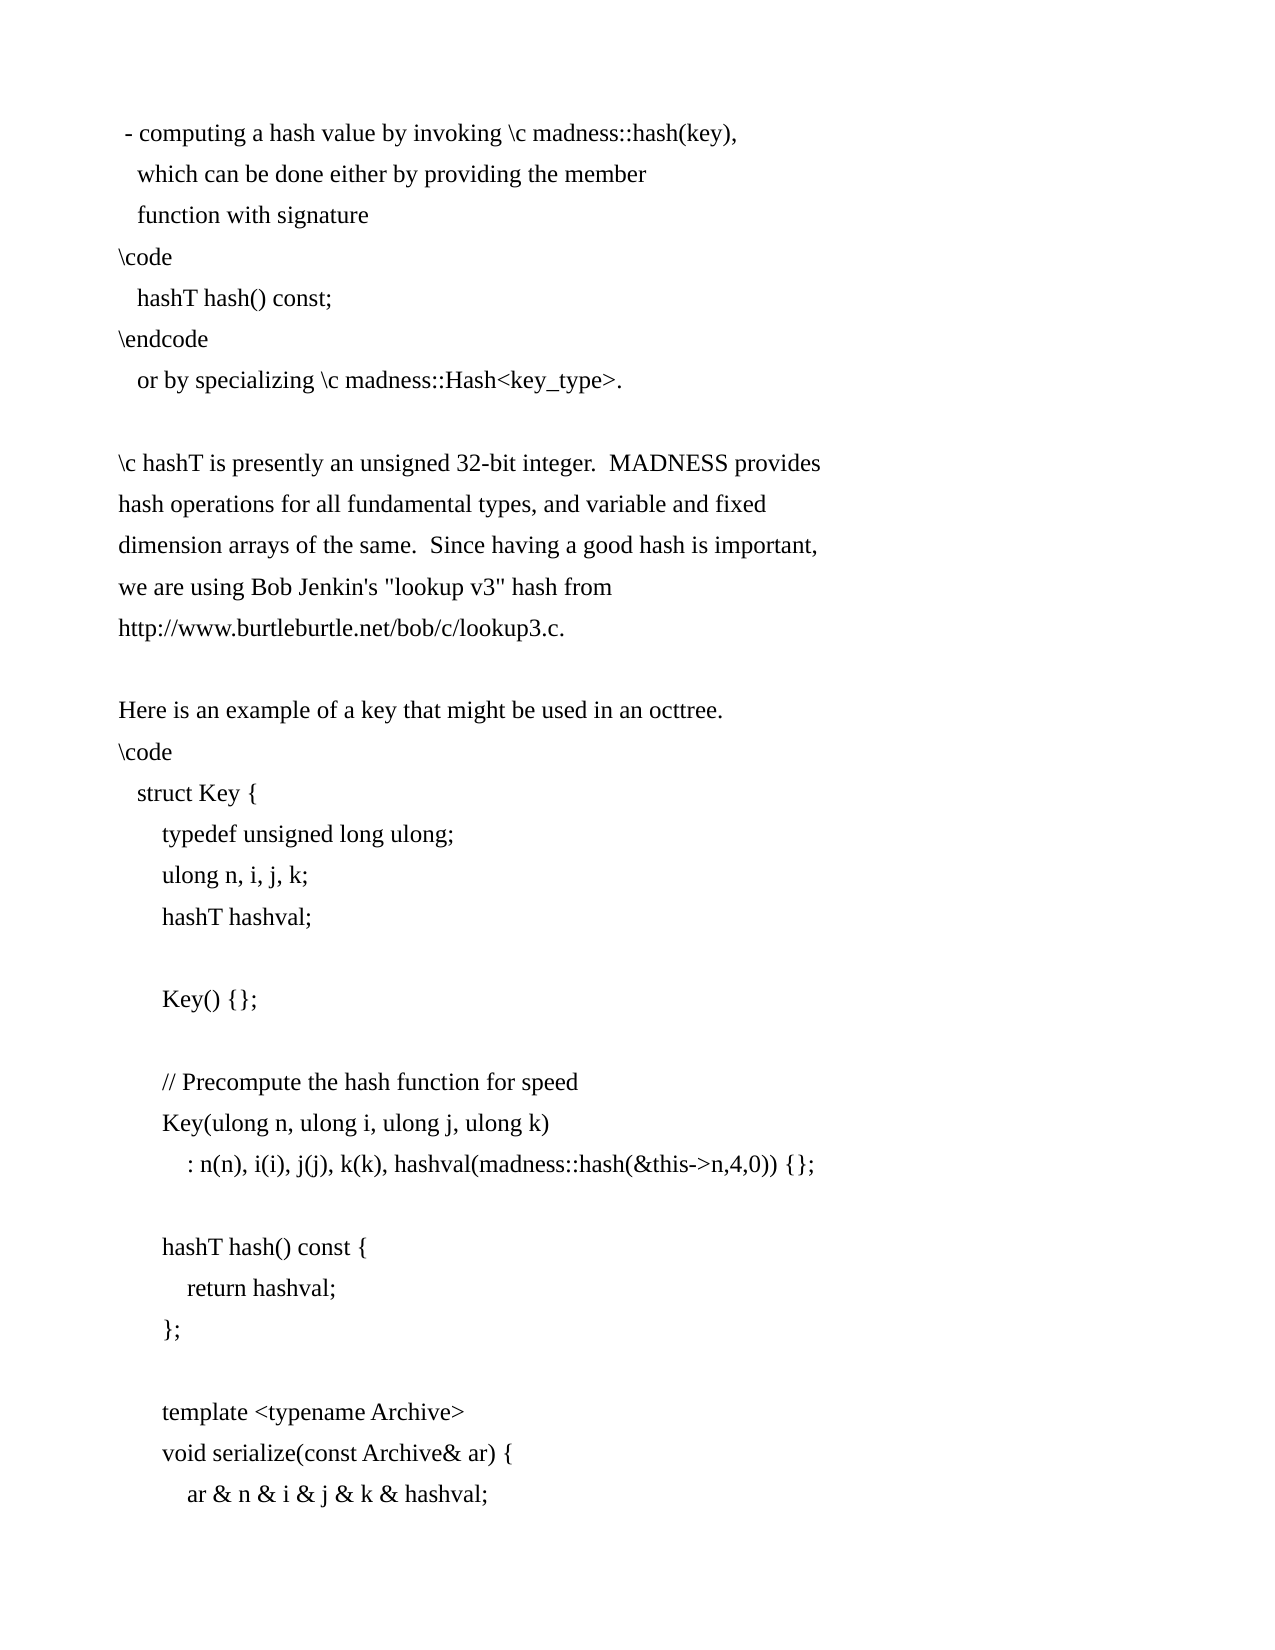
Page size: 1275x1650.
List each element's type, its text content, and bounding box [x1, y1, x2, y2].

text dimension arrays of the same. Since having a good hash is important, [118, 531, 1157, 559]
text }; [118, 1314, 1157, 1343]
text - computing a hash value by invoking \c madness::hash(key), [118, 118, 1157, 147]
text ar & n & i & j & k & hashval; [118, 1479, 1157, 1508]
text Key() {}; [118, 984, 1157, 1013]
text // Precompute the hash function for speed [118, 1067, 1157, 1096]
text which can be done either by providing the member [118, 159, 1157, 188]
text \code [118, 242, 1157, 271]
text ulong n, i, j, k; [118, 861, 1157, 889]
text template <typename Archive> [118, 1397, 1157, 1426]
text : n(n), i(i), j(j), k(k), hashval(madness::hash(&this->n,4,0)) {}; [118, 1149, 1157, 1178]
text http://www.burtleburtle.net/bob/c/lookup3.c. [118, 613, 1157, 642]
text hashT hash() const { [118, 1232, 1157, 1261]
text Key(ulong n, ulong i, ulong j, ulong k) [118, 1108, 1157, 1137]
text struct Key { [118, 778, 1157, 807]
text \c hashT is presently an unsigned 32-bit integer. MADNESS provides [118, 448, 1157, 477]
text \endcode [118, 324, 1157, 353]
text hash operations for all fundamental types, and variable and fixed [118, 489, 1157, 518]
text \code [118, 737, 1157, 766]
text hashT hashval; [118, 902, 1157, 931]
text Here is an example of a key that might be used in an octtree. [118, 696, 1157, 724]
text function with signature [118, 201, 1157, 229]
text return hashval; [118, 1273, 1157, 1302]
text void serialize(const Archive& ar) { [118, 1438, 1157, 1467]
text we are using Bob Jenkin's "lookup v3" hash from [118, 572, 1157, 601]
text or by specializing \c madness::Hash<key_type>. [118, 366, 1157, 394]
text typedef unsigned long ulong; [118, 819, 1157, 848]
text hashT hash() const; [118, 283, 1157, 312]
